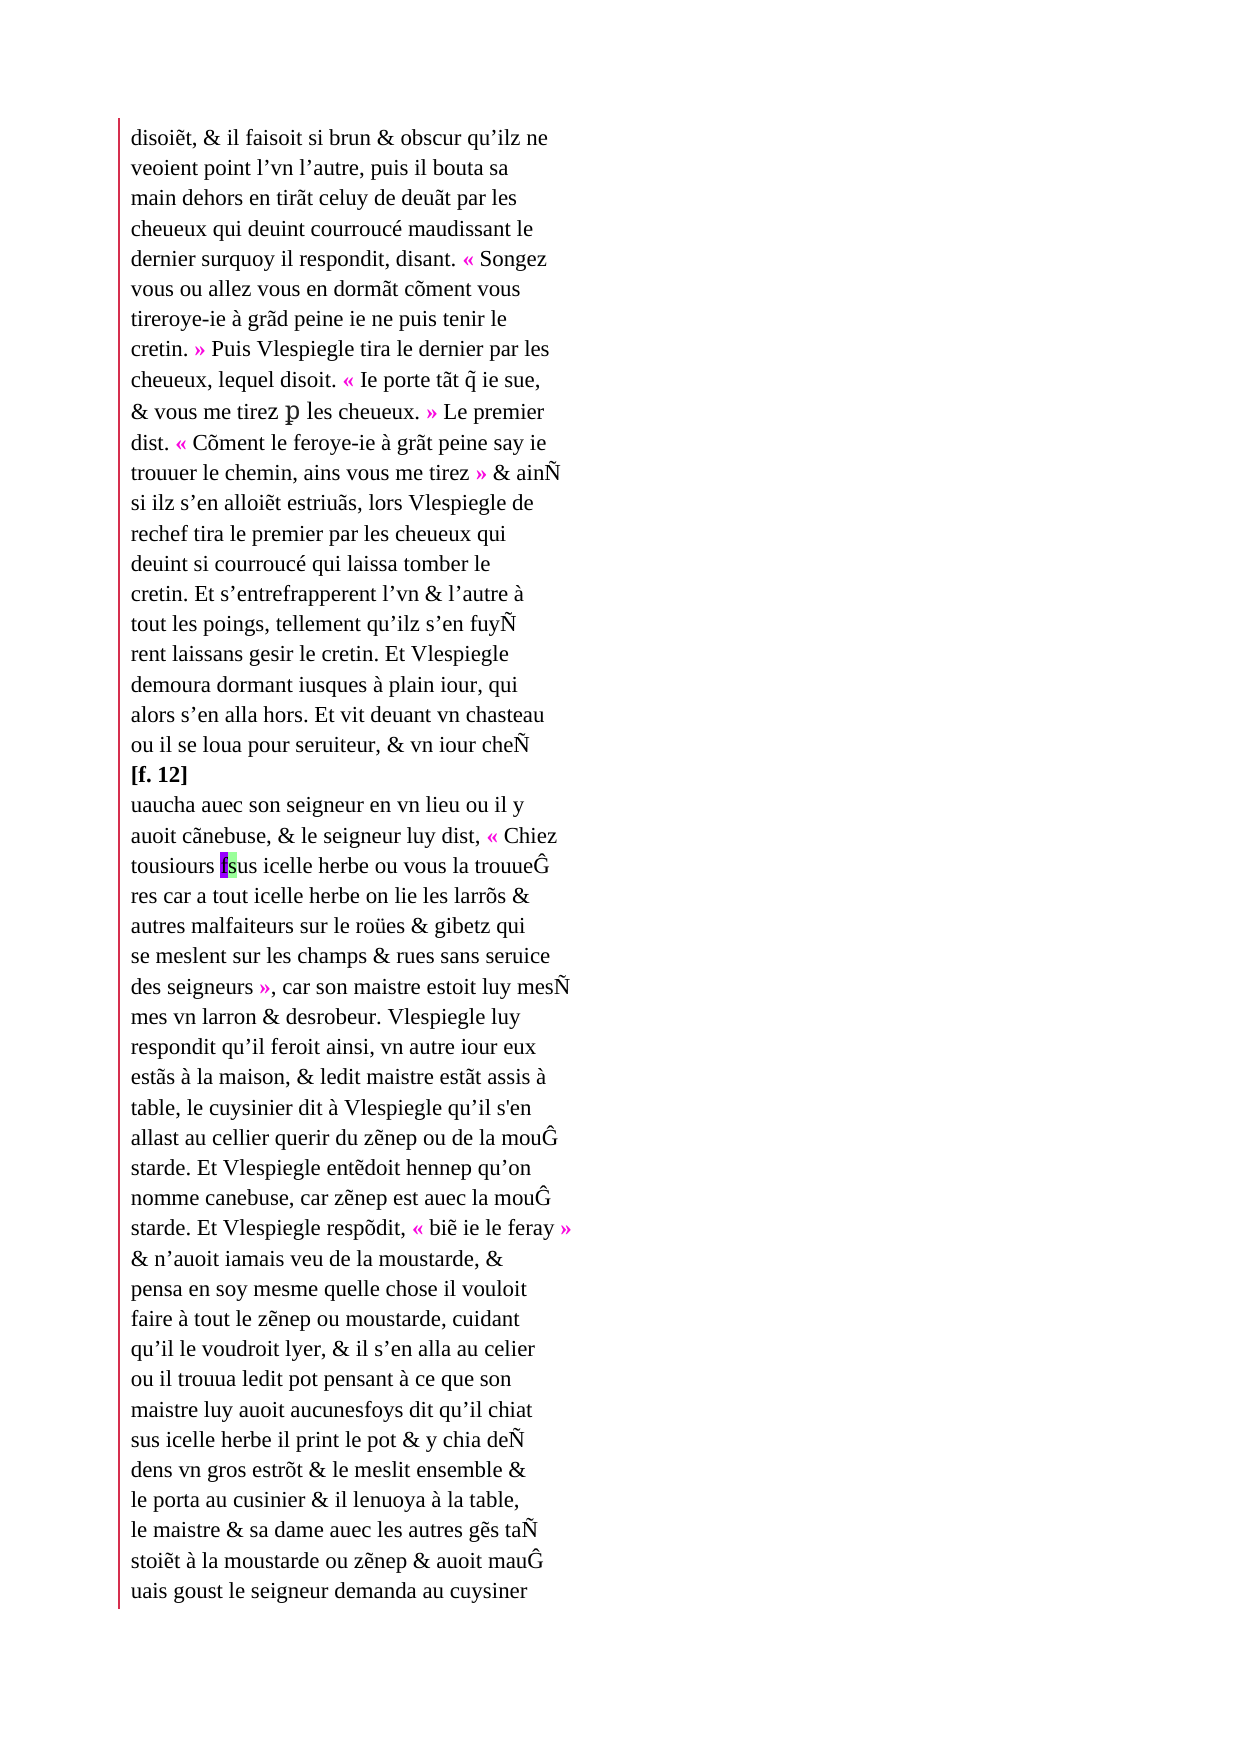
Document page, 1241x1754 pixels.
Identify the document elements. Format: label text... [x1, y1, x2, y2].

text disoiẽt, & il faisoit si brun & obscur qu’ilz ne veoient point l’vn l’autre, puis il bouta sa main dehors en tirãt celuy de deuãt par les cheueux qui deuint courroucé maudissant le dernier surquoy il respondit, disant. « Songez vous ou allez vous en dormãt cõment vous tireroye-ie à grãd peine ie ne puis tenir le cretin. » Puis Vlespiegle tira le dernier par les cheueux, lequel disoit. « Ie porte tãt q̃ ie sue, & vous me tirez ꝑ les cheueux. » Le premier dist. « Cõment le feroye-ie à grãt peine say ie trouuer le chemin, ains vous me tirez » & ainÑ si ilz s’en alloiẽt estriuãs, lors Vlespiegle de rechef tira le premier par les cheueux qui deuint si courroucé qui laissa tomber le cretin. Et s’entrefrapperent l’vn & l’autre à tout les poings, tellement qu’ilz s’en fuyÑ rent laissans gesir le cretin. Et Vlespiegle demoura dormant iusques à plain iour, qui alors s’en alla hors. Et vit deuant vn chasteau ou il se loua pour seruiteur, & vn iour cheÑ [f. 12] uaucha auec son seigneur en vn lieu ou il y auoit cãnebuse, & le seigneur luy dist, « Chiez tousiours fsus icelle herbe ou vous la trouueĜ res car a tout icelle herbe on lie les larrõs & autres malfaiteurs sur le roües & gibetz qui se meslent sur les champs & rues sans seruice des seigneurs », car son maistre estoit luy mesÑ mes vn larron & desrobeur. Vlespiegle luy respondit qu’il feroit ainsi, vn autre iour eux estãs à la maison, & ledit maistre estãt assis à table, le cuysinier dit à Vlespiegle qu’il s'en allast au cellier querir du zẽnep ou de la mouĜ starde. Et Vlespiegle entẽdoit hennep qu’on nomme canebuse, car zẽnep est auec la mouĜ starde. Et Vlespiegle respõdit, « biẽ ie le feray » & n’auoit iamais veu de la moustarde, & pensa en soy mesme quelle chose il vouloit faire à tout le zẽnep ou moustarde, cuidant qu’il le voudroit lyer, & il s’en alla au celier ou il trouua ledit pot pensant à ce que son maistre luy auoit aucunesfoys dit qu’il chiat sus icelle herbe il print le pot & y chia deÑ dens vn gros estrõt & le meslit ensemble & le porta au cusinier & il lenuoya à la table, le maistre & sa dame auec les autres gẽs taÑ stoiẽt à la moustarde ou zẽnep & auoit mauĜ uais goust le seigneur demanda au cuysiner [120, 118, 1122, 1609]
